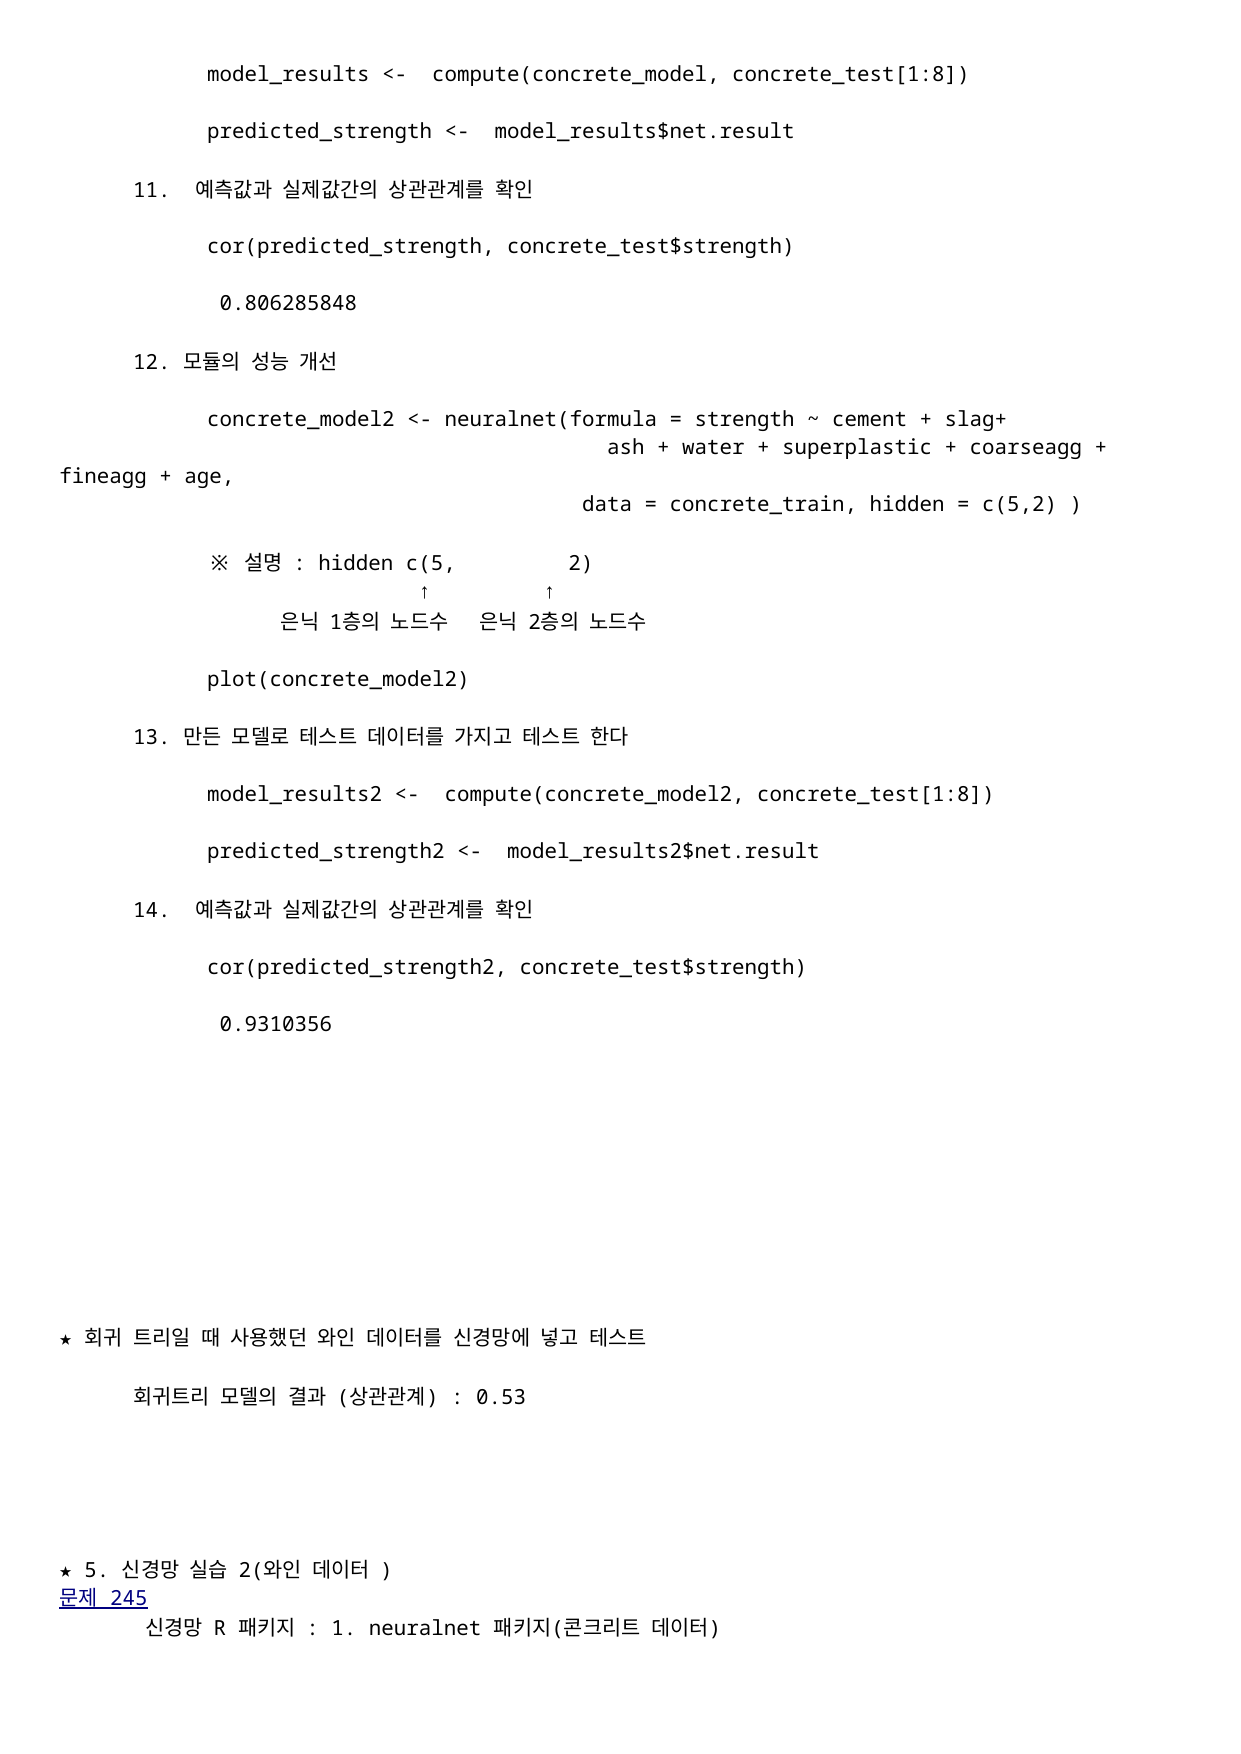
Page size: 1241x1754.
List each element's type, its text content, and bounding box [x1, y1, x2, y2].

text cor(predicted_strength2, concrete_test$strength) [59, 952, 1181, 980]
text concrete_model2 <- neuralnet(formula = strength ~ cement + slag+ [59, 404, 1181, 432]
text model_results2 <- compute(concrete_model2, concrete_test[1:8]) [59, 779, 1181, 808]
text ★ 5. 신경망 실습 2(와인 데이터 ) [59, 1553, 1181, 1583]
text predicted_strength <- model_results$net.result [59, 116, 1181, 144]
text 0.806285848 [59, 288, 1181, 317]
text 14. 예측값과 실제값간의 상관관계를 확인 [59, 893, 1181, 923]
text 0.9310356 [59, 1009, 1181, 1037]
text 13. 만든 모델로 테스트 데이터를 가지고 테스트 한다 [59, 721, 1181, 751]
text 11. 예측값과 실제값간의 상관관계를 확인 [59, 173, 1181, 203]
text model_results <- compute(concrete_model, concrete_test[1:8]) [59, 59, 1181, 87]
text 은닉 1층의 노드수 은닉 2층의 노드수 [59, 605, 1181, 635]
text data = concrete_train, hidden = c(5,2) ) [59, 489, 1181, 518]
text ★ 회귀 트리일 때 사용했던 와인 데이터를 신경망에 넣고 테스트 [59, 1322, 1181, 1352]
text 12. 모듈의 성능 개선 [59, 345, 1181, 376]
text 회귀트리 모델의 결과 (상관관계) : 0.53 [59, 1380, 1181, 1411]
text cor(predicted_strength, concrete_test$strength) [59, 232, 1181, 260]
text predicted_strength2 <- model_results2$net.result [59, 836, 1181, 865]
text ※ 설명 : hidden c(5, 2) [59, 546, 1181, 577]
text 신경망 R 패키지 : 1. neuralnet 패키지(콘크리트 데이터) [59, 1612, 1181, 1642]
text ↑ ↑ [59, 577, 1181, 605]
text plot(concrete_model2) [59, 664, 1181, 692]
text 문제 245 [59, 1583, 1181, 1612]
text ash + water + superplastic + coarseagg + fineagg + age, [59, 432, 1181, 489]
